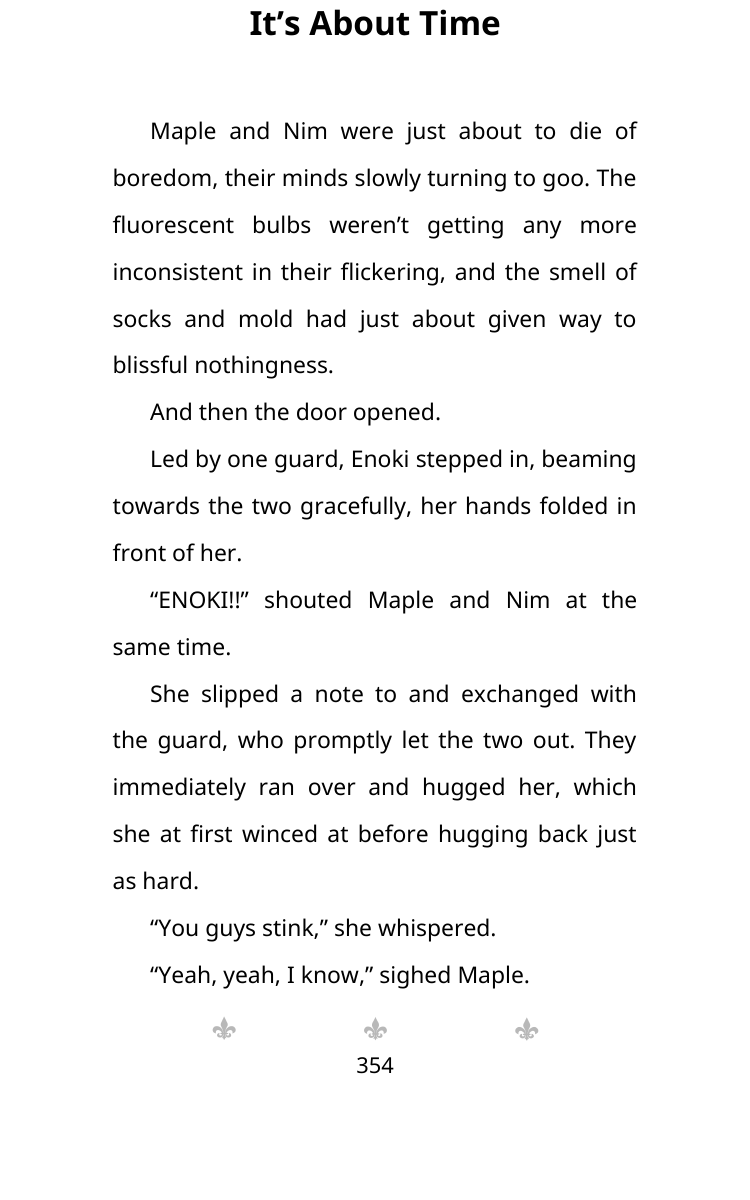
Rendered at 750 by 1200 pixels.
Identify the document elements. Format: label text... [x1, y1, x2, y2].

subtitle It’s About Time [112, 0, 637, 45]
text Maple and Nim were just about to die of boredom, their minds slowly turning to goo. The fluorescent bulbs weren’t getting any more inconsistent in their flickering, and the smell of socks and mold had just about given way to blissful nothingness. [112, 115, 637, 381]
text Led by one guard, Enoki stepped in, beaming towards the two gracefully, her hands folded in front of her. [112, 443, 637, 568]
text “You guys stink,” she whispered. [112, 912, 637, 943]
text “Yeah, yeah, I know,” sighed Maple. [112, 959, 637, 990]
text “ENOKI!!” shouted Maple and Nim at the same time. [112, 584, 637, 662]
text She slipped a note to and exchanged with the guard, who promptly let the two out. They immediately ran over and hugged her, which she at first winced at before hugging back just as hard. [112, 677, 637, 896]
text And then the door opened. [112, 396, 637, 427]
